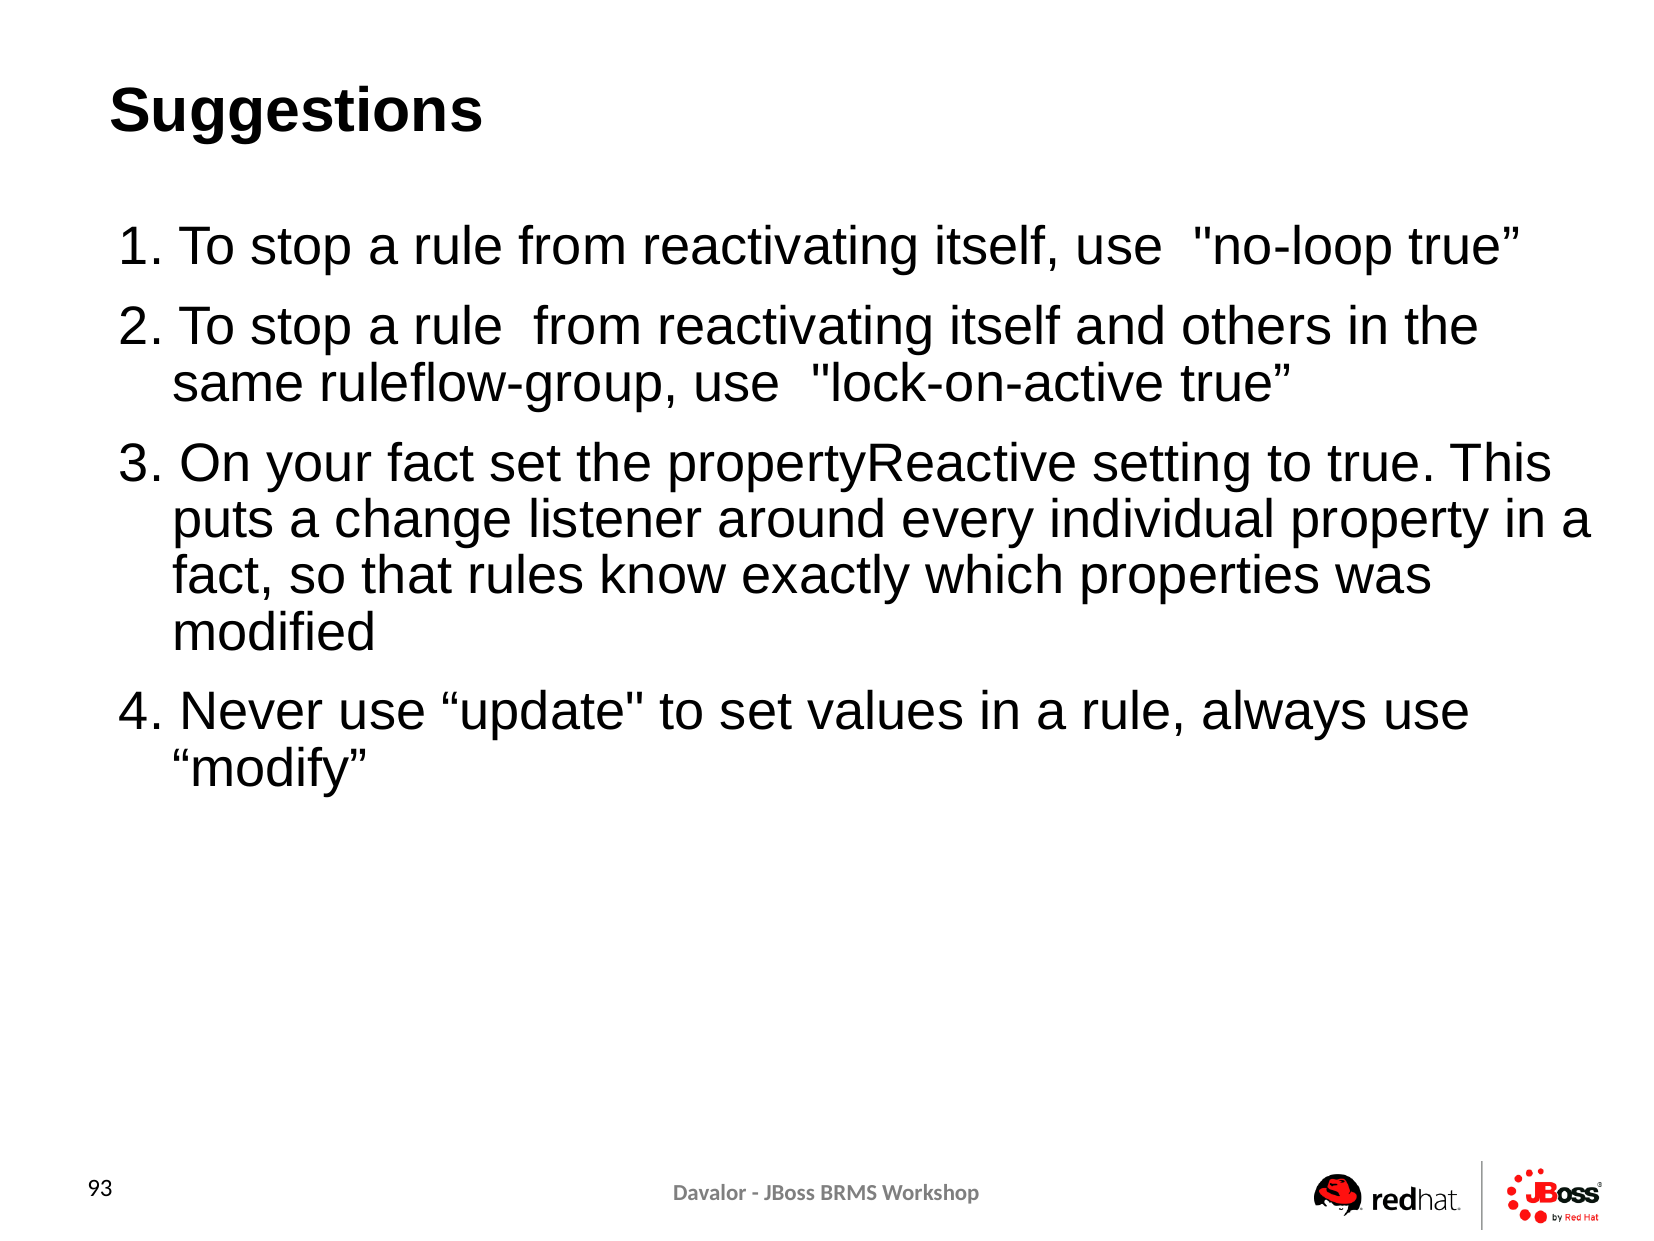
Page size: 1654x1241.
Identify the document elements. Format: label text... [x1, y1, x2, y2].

text_box 1. To stop a rule from reactivating itself, use "no-loop true” 2. To stop a rule from reactivating itself and others in the same ruleflow-group, use "lock-on-active true” 3. On your fact set the propertyReactive setting to true. This puts a change listener around every individual property in a fact, so that rules know exactly which properties was modified 4. Never use “update" to set values in a rule, always use “modify” [15, 212, 1630, 996]
title Suggestions [94, 70, 1583, 201]
picture [1314, 1161, 1602, 1230]
